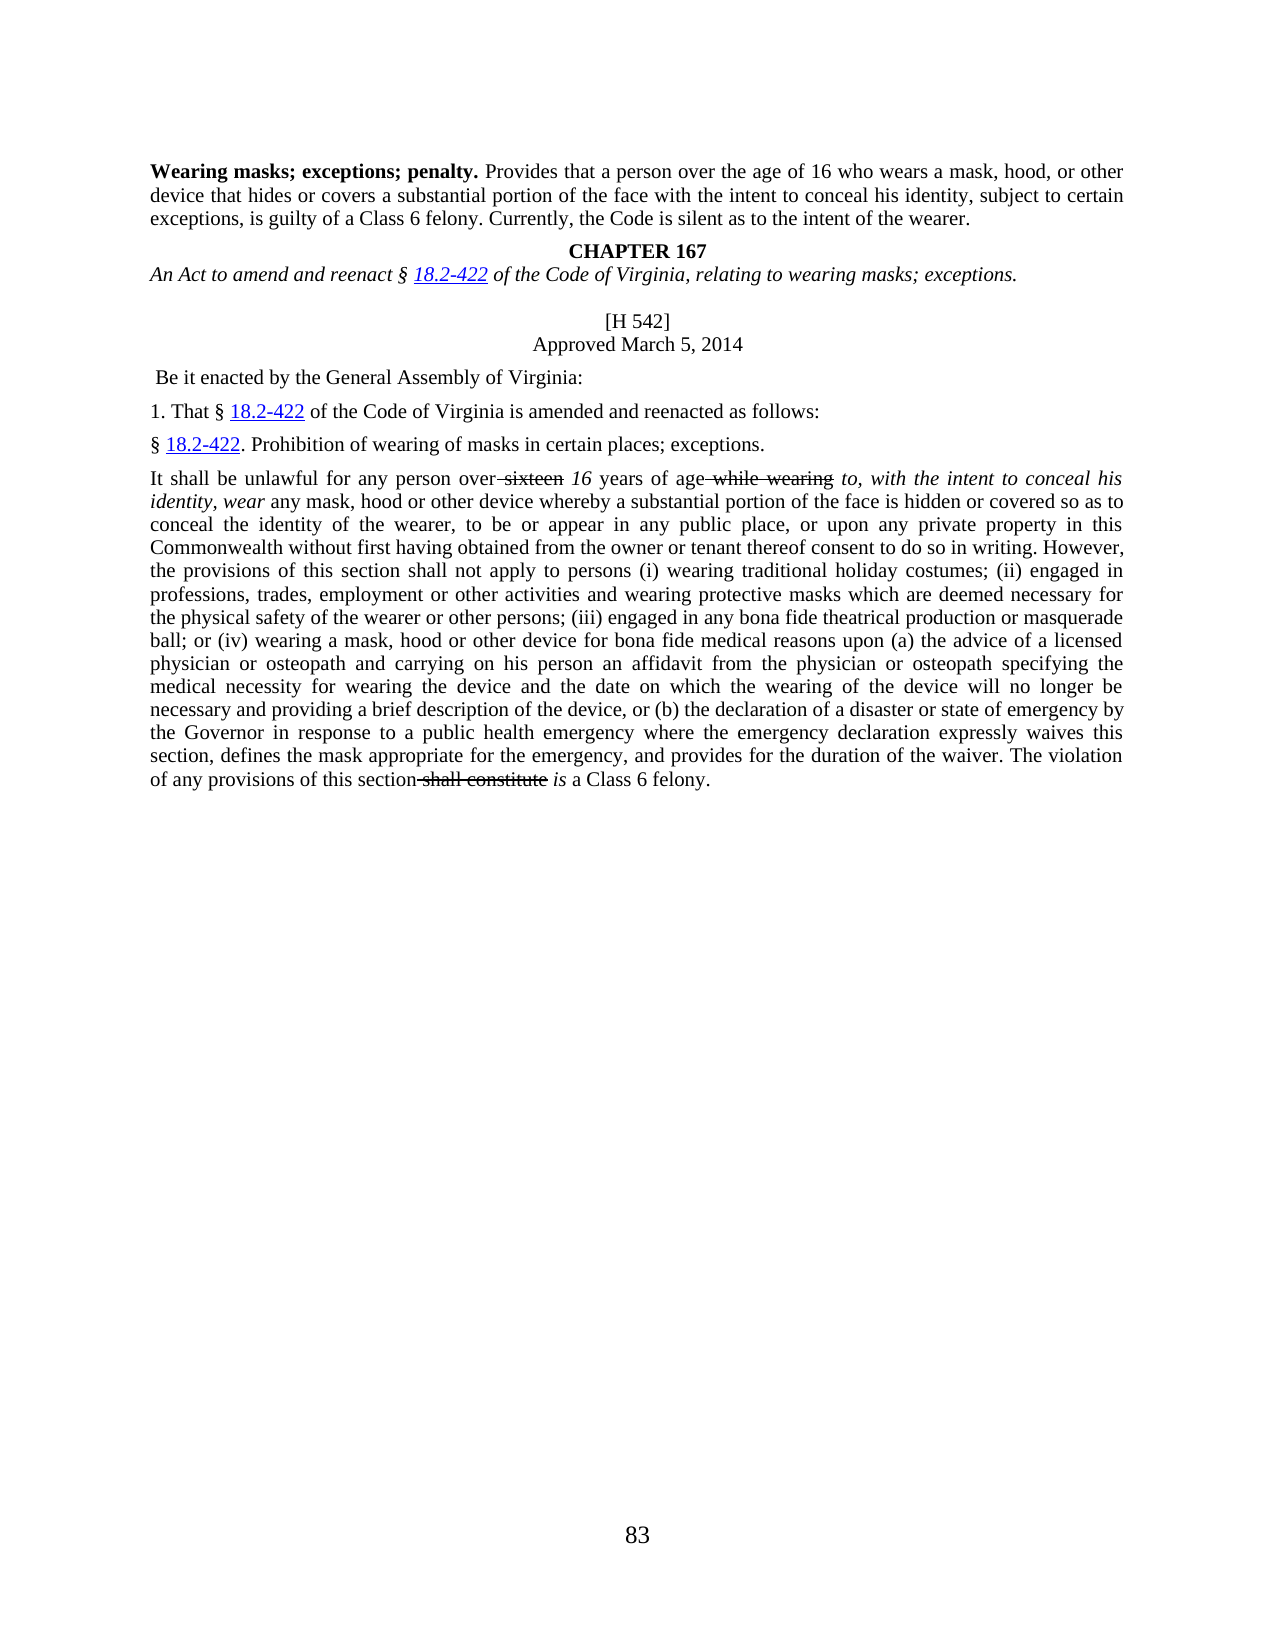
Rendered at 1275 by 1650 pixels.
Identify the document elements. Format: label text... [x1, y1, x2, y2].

text Approved March 5, 2014 [150, 333, 1125, 356]
text 1. That § 18.2-422 of the Code of Virginia is amended and reenacted as follows: [150, 400, 1125, 423]
text CHAPTER 167 [150, 240, 1125, 263]
text [H 542] [150, 309, 1125, 333]
text Wearing masks; exceptions; penalty. Provides that a person over the age of 16 who wears a mask, hood, or other device that hides or covers a substantial portion of the face with the intent to conceal his identity, subject to certain exceptions, is guilty of a Class 6 felony. Currently, the Code is silent as to the intent of the wearer. [150, 160, 1125, 230]
text Be it enacted by the General Assembly of Virginia: [150, 366, 1125, 389]
text § 18.2-422. Prohibition of wearing of masks in certain places; exceptions. [150, 433, 1125, 456]
text It shall be unlawful for any person over sixteen 16 years of age while wearing to, with the intent to conceal his identity, wear any mask, hood or other device whereby a substantial portion of the face is hidden or covered so as to conceal the identity of the wearer, to be or appear in any public place, or upon any private property in this Commonwealth without first having obtained from the owner or tenant thereof consent to do so in writing. However, the provisions of this section shall not apply to persons (i) wearing traditional holiday costumes; (ii) engaged in professions, trades, employment or other activities and wearing protective masks which are deemed necessary for the physical safety of the wearer or other persons; (iii) engaged in any bona fide theatrical production or masquerade ball; or (iv) wearing a mask, hood or other device for bona fide medical reasons upon (a) the advice of a licensed physician or osteopath and carrying on his person an affidavit from the physician or osteopath specifying the medical necessity for wearing the device and the date on which the wearing of the device will no longer be necessary and providing a brief description of the device, or (b) the declaration of a disaster or state of emergency by the Governor in response to a public health emergency where the emergency declaration expressly waives this section, defines the mask appropriate for the emergency, and provides for the duration of the waiver. The violation of any provisions of this section shall constitute is a Class 6 felony. [150, 467, 1125, 791]
text An Act to amend and reenact § 18.2-422 of the Code of Virginia, relating to wearing masks; exceptions. [150, 263, 1125, 286]
